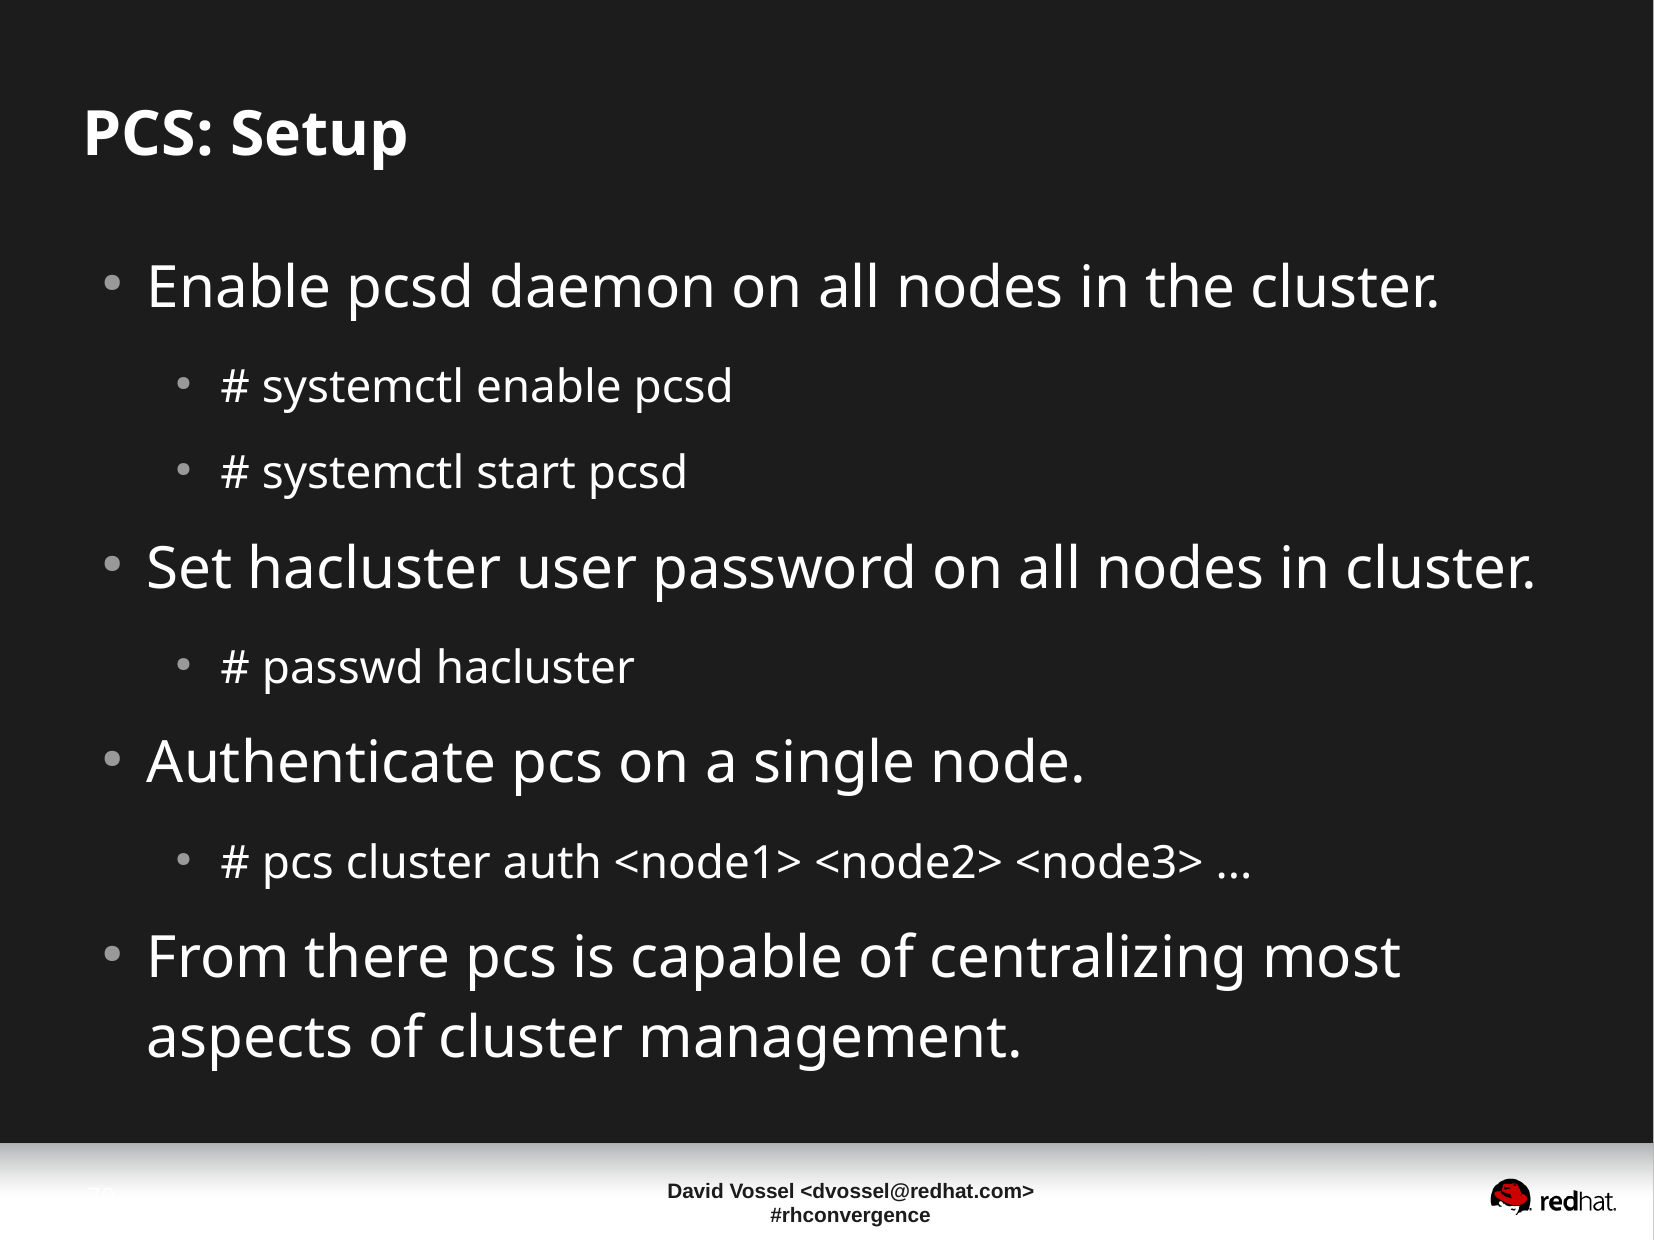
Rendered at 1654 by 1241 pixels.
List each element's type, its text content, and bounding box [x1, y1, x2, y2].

list Enable pcsd daemon on all nodes in the cluster. # systemctl enable pcsd # systemctl start pcsd Set hacluster user password on all nodes in cluster. # passwd hacluster Authenticate pcs on a single node. # pcs cluster auth <node1> <node2> <node3> ... From there pcs is capable of centralizing most aspects of cluster management. [86, 244, 1576, 1146]
title PCS: Setup [82, 37, 1571, 226]
picture [0, 1143, 1654, 1241]
